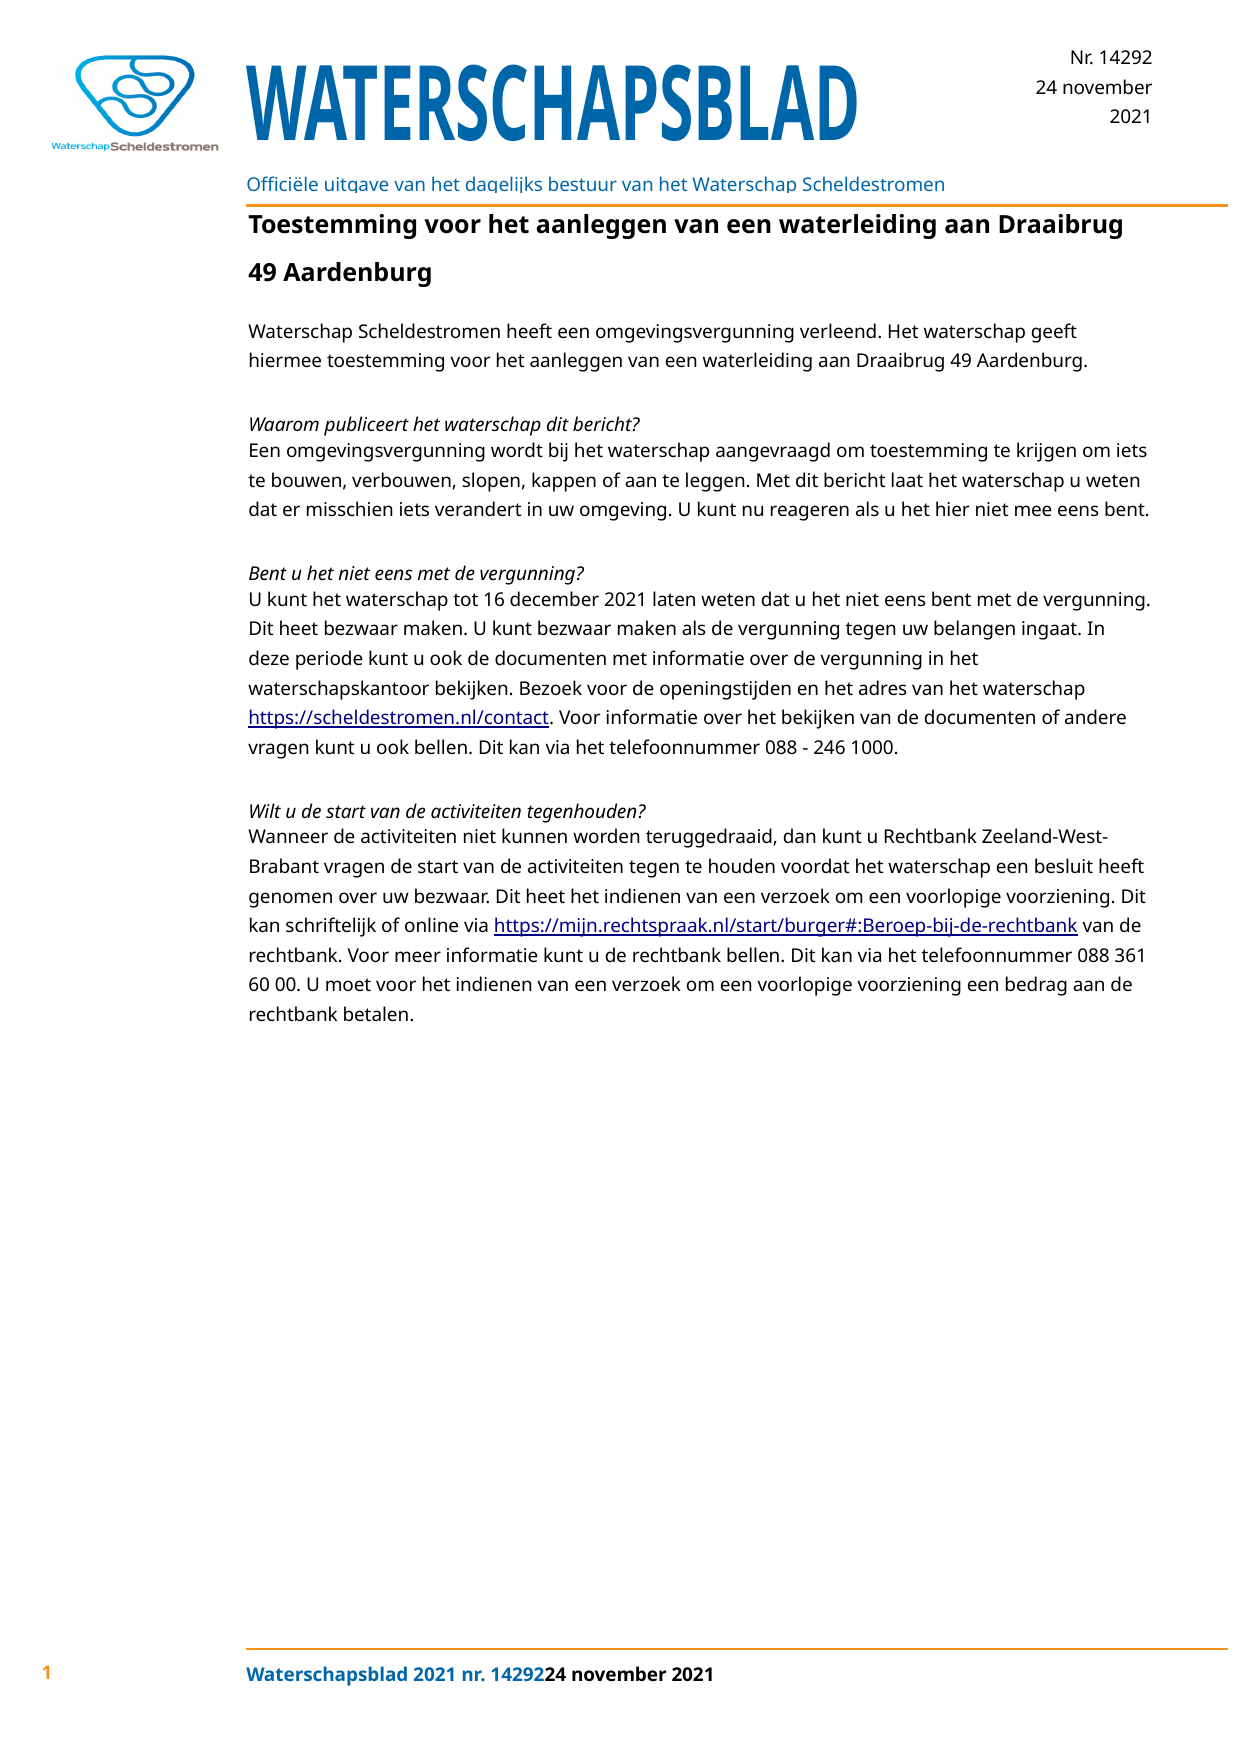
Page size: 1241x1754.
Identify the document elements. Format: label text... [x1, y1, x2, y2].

text U kunt het waterschap tot 16 december 2021 laten weten dat u het niet eens bent met de vergunning. Dit heet bezwaar maken. U kunt bezwaar maken als de vergunning tegen uw belangen ingaat. In deze periode kunt u ook de documenten met informatie over de vergunning in het waterschapskantoor bekijken. Bezoek voor de openingstijden en het adres van het waterschap https://scheldestromen.nl/contact. Voor informatie over het bekijken van de documenten of andere vragen kunt u ook bellen. Dit kan via het telefoonnummer 088 - 246 1000. [248, 586, 1152, 760]
picture [41, 47, 231, 172]
text Toestemming voor het aanleggen van een waterleiding aan Draaibrug 49 Aardenburg [248, 207, 1152, 288]
text Wanneer de activiteiten niet kunnen worden teruggedraaid, dan kunt u Rechtbank Zeeland-West-Brabant vragen de start van de activiteiten tegen te houden voordat het waterschap een besluit heeft genomen over uw bezwaar. Dit heet het indienen van een verzoek om een voorlopige voorziening. Dit kan schriftelijk of online via https://mijn.rechtspraak.nl/start/burger#:Beroep-bij-de-rechtbank van de rechtbank. Voor meer informatie kunt u de rechtbank bellen. Dit kan via het telefoonnummer 088 361 60 00. U moet voor het indienen van een verzoek om een voorlopige voorziening een bedrag aan de rechtbank betalen. [248, 824, 1152, 1027]
text Bent u het niet eens met de vergunning? [248, 560, 1152, 586]
text Waarom publiceert het waterschap dit bericht? [248, 411, 1152, 437]
text Wilt u de start van de activiteiten tegenhouden? [248, 798, 1152, 824]
text Een omgevingsvergunning wordt bij het waterschap aangevraagd om toestemming te krijgen om iets te bouwen, verbouwen, slopen, kappen of aan te leggen. Met dit bericht laat het waterschap u weten dat er misschien iets verandert in uw omgeving. U kunt nu reageren als u het hier niet mee eens bent. [248, 437, 1152, 522]
text Waterschap Scheldestromen heeft een omgevingsvergunning verleend. Het waterschap geeft hiermee toestemming voor het aanleggen van een waterleiding aan Draaibrug 49 Aardenburg. [248, 318, 1152, 373]
